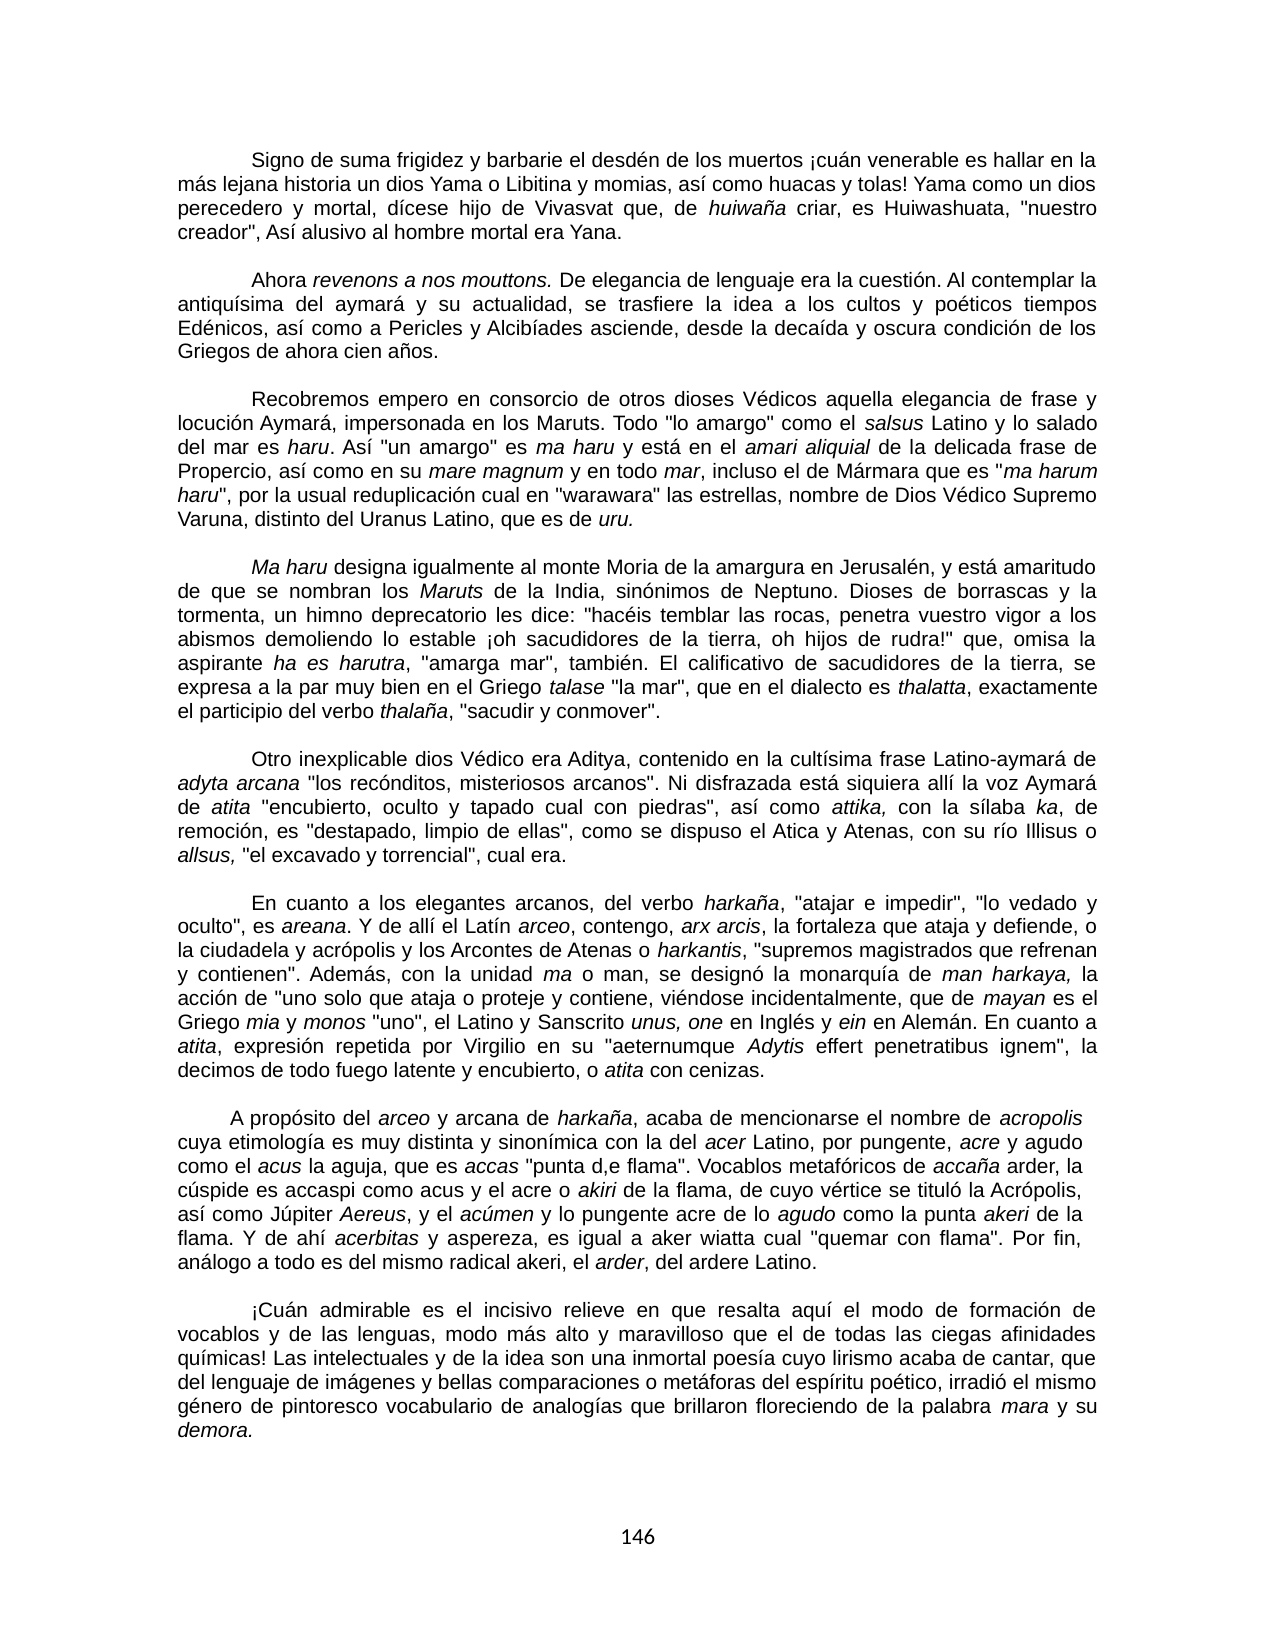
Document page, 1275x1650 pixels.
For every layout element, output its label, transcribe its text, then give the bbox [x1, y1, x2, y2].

text Signo de suma frigidez y barbarie el desdén de los muertos ¡cuán venerable es hallar en la más lejana historia un dios Yama o Libitina y momias, así como huacas y tolas! Yama como un dios perecedero y mortal, dícese hijo de Vivasvat que, de huiwaña criar, es Huiwashuata, "nuestro creador", Así alusivo al hombre mortal era Yana. [177, 148, 1098, 243]
text Otro inexplicable dios Védico era Aditya, contenido en la cultísima frase Latino-aymará de adyta arcana "los recónditos, misteriosos arcanos". Ni disfrazada está siquiera allí la voz Aymará de atita "encubierto, oculto y tapado cual con piedras", así como attika, con la sílaba ka, de remoción, es "destapado, limpio de ellas", como se dispuso el Atica y Atenas, con su río Illisus o allsus, "el excavado y torrencial", cual era. [177, 747, 1098, 866]
text Recobremos empero en consorcio de otros dioses Védicos aquella elegancia de frase y locución Aymará, impersonada en los Maruts. Todo "lo amargo" como el salsus Latino y lo salado del mar es haru. Así "un amargo" es ma haru y está en el amari aliquial de la delicada frase de Propercio, así como en su mare magnum y en todo mar, incluso el de Mármara que es "ma harum haru", por la usual reduplicación cual en "warawara" las estrellas, nombre de Dios Védico Supremo Varuna, distinto del Uranus Latino, que es de uru. [177, 387, 1098, 531]
text En cuanto a los elegantes arcanos, del verbo harkaña, "atajar e impedir", "lo vedado y oculto", es areana. Y de allí el Latín arceo, contengo, arx arcis, la fortaleza que ataja y defiende, o la ciudadela y acrópolis y los Arcontes de Atenas o harkantis, "supremos magistrados que refrenan y contienen". Además, con la unidad ma o man, se designó la monarquía de man harkaya, la acción de "uno solo que ataja o proteje y contiene, viéndose incidentalmente, que de mayan es el Griego mia y monos "uno", el Latino y Sanscrito unus, one en Inglés y ein en Alemán. En cuanto a atita, expresión repetida por Virgilio en su "aeternumque Adytis effert penetratibus ignem", la decimos de todo fuego latente y encubierto, o atita con cenizas. [177, 890, 1098, 1082]
text A propósito del arceo y arcana de harkaña, acaba de mencionarse el nombre de acropolis cuya etimología es muy distinta y sinonímica con la del acer Latino, por pungente, acre y agudo como el acus la aguja, que es accas "punta d,e flama". Vocablos metafóricos de accaña arder, la cúspide es accaspi como acus y el acre o akiri de la flama, de cuyo vértice se tituló la Acrópolis, así como Júpiter Aereus, y el acúmen y lo pungente acre de lo agudo como la punta akeri de la flama. Y de ahí acerbitas y aspereza, es igual a aker wiatta cual "quemar con flama". Por fin, análogo a todo es del mismo radical akeri, el arder, del ardere Latino. [177, 1106, 1083, 1274]
text Ahora revenons a nos mouttons. De elegancia de lenguaje era la cuestión. Al contemplar la antiquísima del aymará y su actualidad, se trasfiere la idea a los cultos y poéticos tiempos Edénicos, así como a Pericles y Alcibíades asciende, desde la decaída y oscura condición de los Griegos de ahora cien años. [177, 267, 1098, 363]
text Ma haru designa igualmente al monte Moria de la amargura en Jerusalén, y está amaritudo de que se nombran los Maruts de la India, sinónimos de Neptuno. Dioses de borrascas y la tormenta, un himno deprecatorio les dice: "hacéis temblar las rocas, penetra vuestro vigor a los abismos demoliendo lo estable ¡oh sacudidores de la tierra, oh hijos de rudra!" que, omisa la aspirante ha es harutra, "amarga mar", también. El calificativo de sacudidores de la tierra, se expresa a la par muy bien en el Griego talase "la mar", que en el dialecto es thalatta, exactamente el participio del verbo thalaña, "sacudir y conmover". [177, 555, 1098, 723]
text ¡Cuán admirable es el incisivo relieve en que resalta aquí el modo de formación de vocablos y de las lenguas, modo más alto y maravilloso que el de todas las ciegas afinidades químicas! Las intelectuales y de la idea son una inmortal poesía cuyo lirismo acaba de cantar, que del lenguaje de imágenes y bellas comparaciones o metáforas del espíritu poético, irradió el mismo género de pintoresco vocabulario de analogías que brillaron floreciendo de la palabra mara y su demora. [177, 1298, 1098, 1441]
